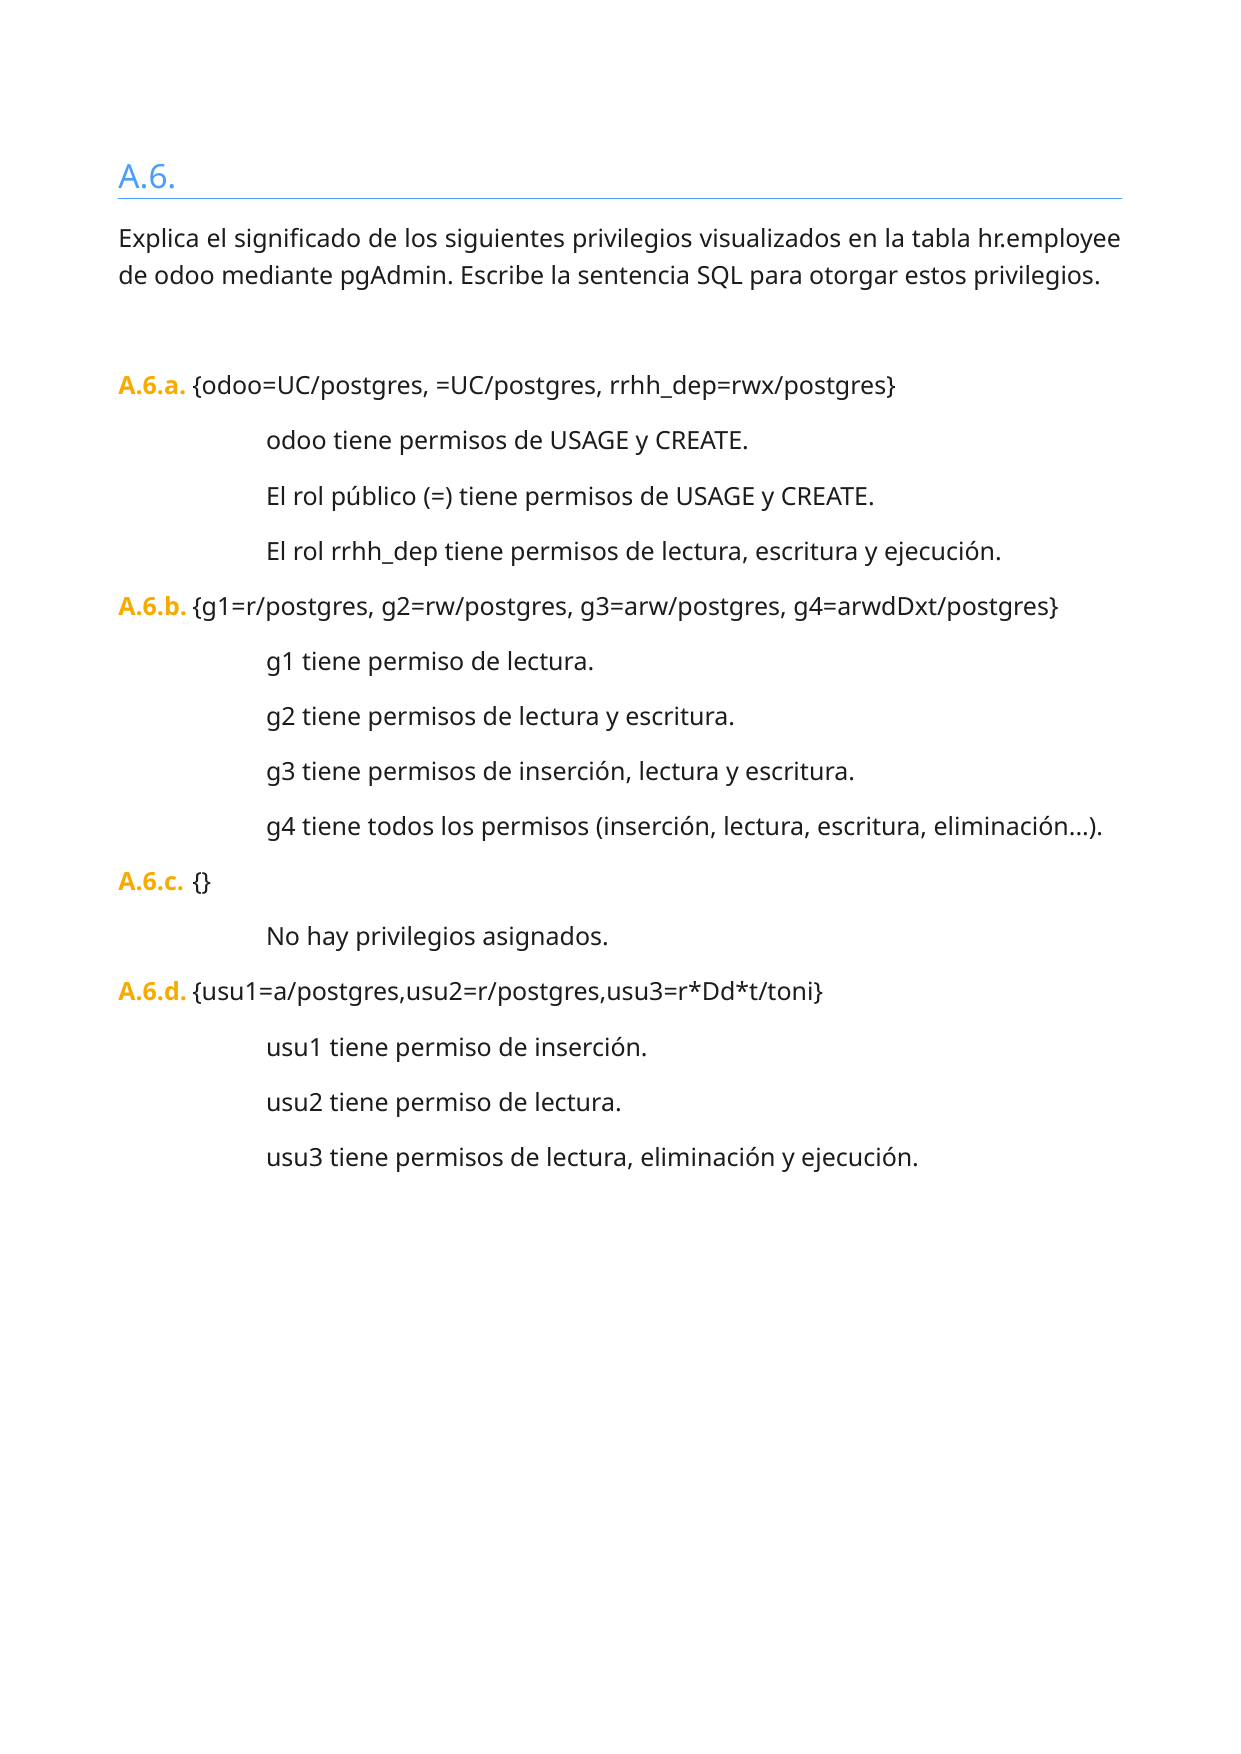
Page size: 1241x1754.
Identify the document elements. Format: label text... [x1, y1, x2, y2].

text A.6. [118, 146, 1122, 198]
text g3 tiene permisos de inserción, lectura y escritura. [266, 754, 1122, 788]
text El rol rrhh_dep tiene permisos de lectura, escritura y ejecución. [266, 533, 1122, 567]
text A.6.c. {} [118, 864, 1122, 898]
text Explica el significado de los siguientes privilegios visualizados en la tabla hr.employee de odoo mediante pgAdmin. Escribe la sentencia SQL para otorgar estos privilegios. [118, 220, 1122, 292]
text A.6.a. {odoo=UC/postgres, =UC/postgres, rrhh_dep=rwx/postgres} [118, 368, 1122, 402]
text A.6.d. {usu1=a/postgres,usu2=r/postgres,usu3=r*Dd*t/toni} [118, 974, 1122, 1008]
text No hay privilegios asignados. [266, 919, 1122, 953]
text usu1 tiene permiso de inserción. [266, 1029, 1122, 1063]
text A.6.b. {g1=r/postgres, g2=rw/postgres, g3=arw/postgres, g4=arwdDxt/postgres} [118, 588, 1122, 622]
text usu3 tiene permisos de lectura, eliminación y ejecución. [266, 1139, 1122, 1173]
text g4 tiene todos los permisos (inserción, lectura, escritura, eliminación...). [266, 809, 1122, 843]
text usu2 tiene permiso de lectura. [266, 1084, 1122, 1118]
text El rol público (=) tiene permisos de USAGE y CREATE. [266, 478, 1122, 512]
text g2 tiene permisos de lectura y escritura. [266, 698, 1122, 733]
text odoo tiene permisos de USAGE y CREATE. [266, 423, 1122, 457]
text g1 tiene permiso de lectura. [266, 643, 1122, 677]
